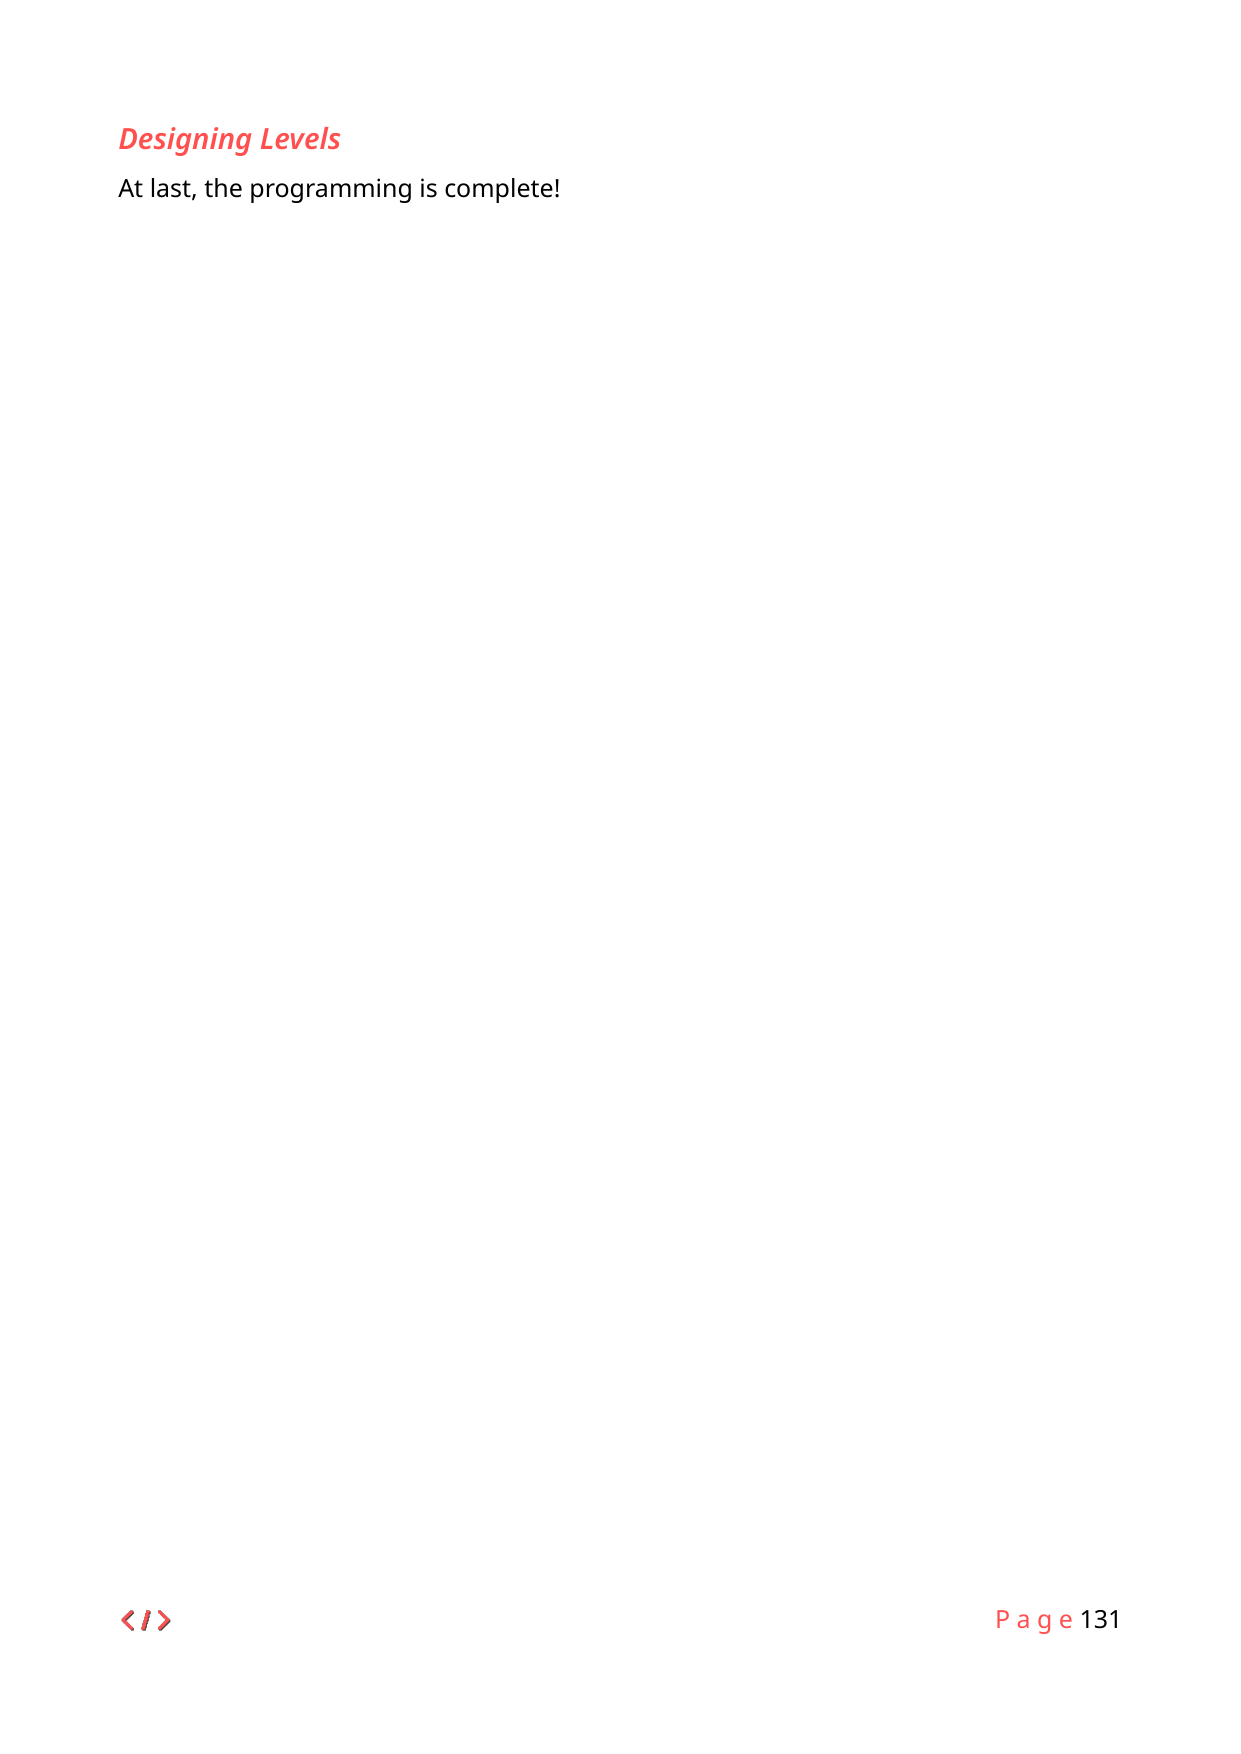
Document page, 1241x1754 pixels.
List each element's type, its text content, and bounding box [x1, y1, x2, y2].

subtitle Designing Levels [118, 118, 1122, 158]
text At last, the programming is complete! [118, 170, 1122, 204]
picture [116, 1591, 175, 1649]
